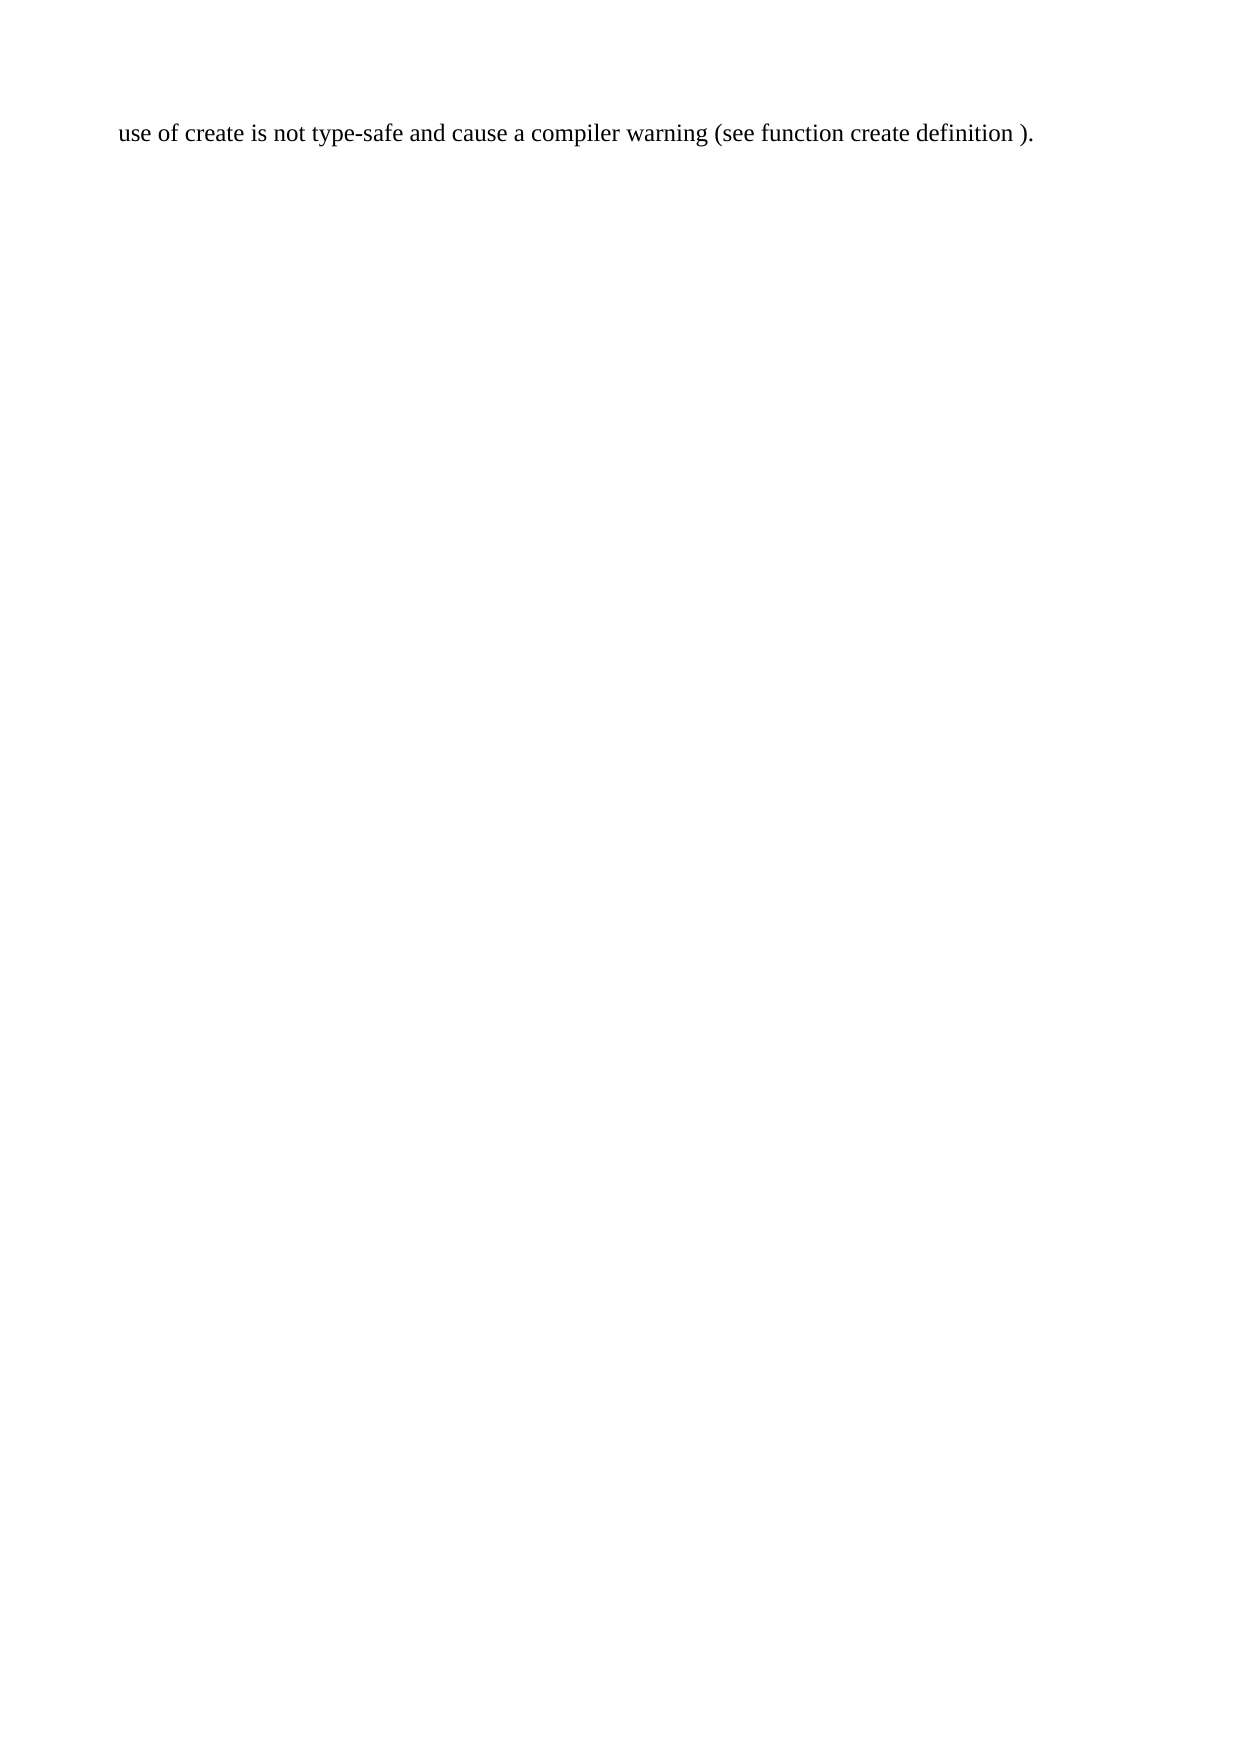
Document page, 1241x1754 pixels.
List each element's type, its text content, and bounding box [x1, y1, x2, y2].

text use of create is not type-safe and cause a compiler warning (see function create definition ). [118, 118, 1122, 147]
